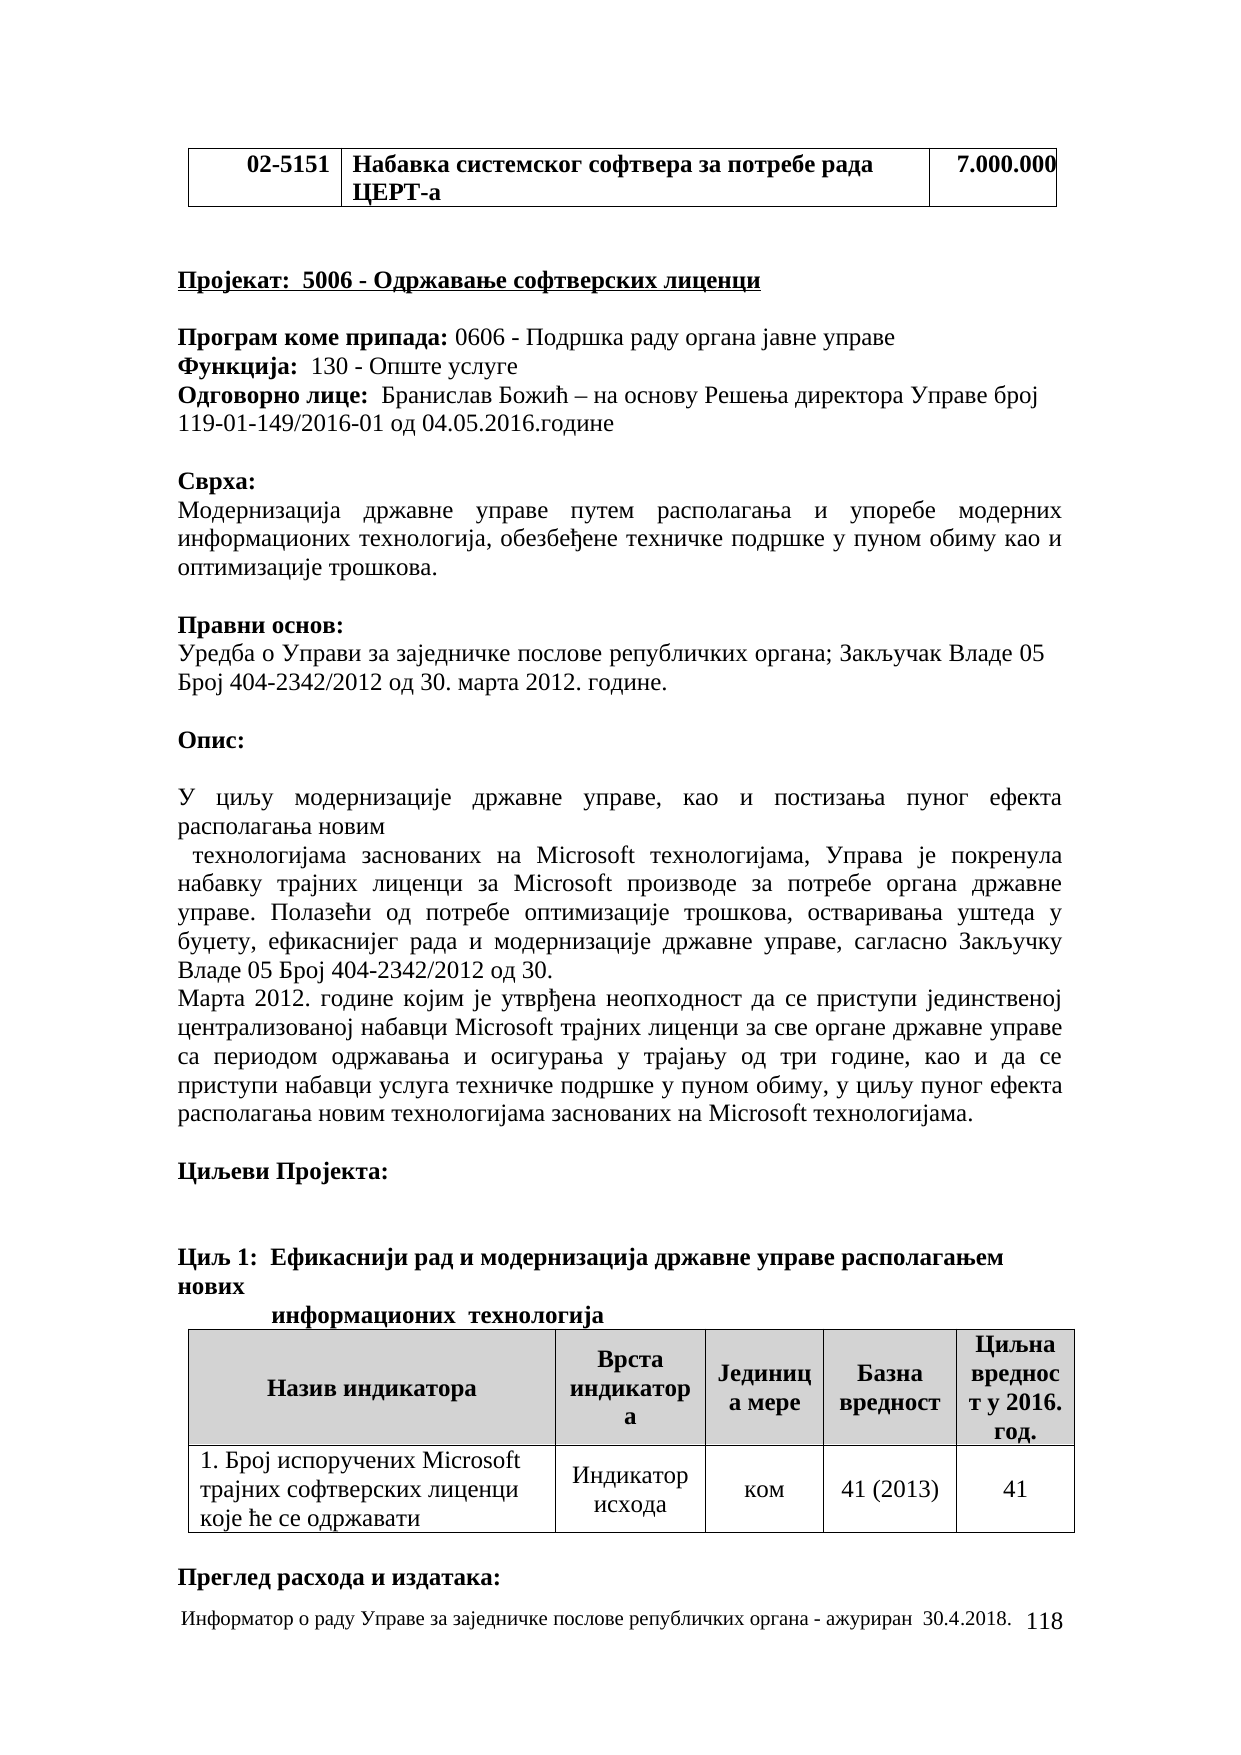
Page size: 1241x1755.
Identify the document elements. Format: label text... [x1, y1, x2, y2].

text Опис: [177, 725, 1063, 782]
text Марта 2012. године којим је утврђена неопходност да се приступи јединственој централизованој набавци Microsoft трајних лиценци за све органе државне управе са периодом одржавања и осигурања у трајању од три године, као и да се приступи набавци услуга техничке подршке у пуном обиму, у циљу пуног ефекта располагања новим технологијама заснованих на Microsoft технологијама. [177, 983, 1063, 1127]
table_cell 1. Број испоручених Microsoft трајних софтверских лиценци које ће се одржавати [189, 1446, 555, 1532]
text информационих технологија [177, 1300, 1063, 1328]
table_cell 41 [957, 1446, 1074, 1532]
text Сврха: Модернизација државне управе путем располагања и упоребе модерних информационих технологија, обезбеђене техничке подршке у пуном обиму као и оптимизације трошкова. [177, 437, 1063, 581]
table_header Врста индикатора [556, 1330, 705, 1444]
table_cell ком [706, 1446, 823, 1532]
text технологијама заснованих на Microsoft технологијама, Управа је покренула набавку трајних лиценци за Microsoft производе за потребе органа државне управе. Полазећи од потребе оптимизације трошкова, остваривања уштеда у буџету, ефикаснијег рада и модернизације државне управе, сагласно Закључку Владе 05 Број 404-2342/2012 од 30. [177, 840, 1063, 983]
table_header Циљна вредност у 2016. год. [957, 1330, 1074, 1444]
text Циљеви Пројекта: [177, 1156, 1063, 1185]
text Циљ 1: Ефикаснији рад и модернизација државне управе располагањем нових [177, 1213, 1063, 1300]
text Уредба о Управи за заједничке послове републичких органа; Закључак Владе 05 Број 404-2342/2012 од 30. марта 2012. године. [177, 638, 1046, 696]
table_cell 7.000.000 [930, 149, 1056, 206]
table_header Базна вредност [824, 1330, 956, 1444]
table_cell Набавка системског софтвера за потребе рада ЦЕРТ-а [342, 149, 929, 206]
text Програм коме припада: 0606 - Подршка раду органа јавне управе Функција: 130 - Опште услуге Одговорно лице: Бранислав Божић – на основу Решења директора Управе број 119-01-149/2016-01 од 04.05.2016.године [177, 293, 1063, 437]
table_header Јединица мере [706, 1330, 823, 1444]
text У циљу модернизације државне управе, као и постизања пуног ефекта располагања новим [177, 782, 1063, 840]
text Пројекат: 5006 - Одржавање софтверских лиценци [177, 265, 1063, 293]
text Правни основ: [177, 581, 1063, 638]
text Преглед расхода и издатака: [177, 1562, 1063, 1590]
table_cell 02-5151 [189, 149, 341, 206]
table_cell 41 (2013) [824, 1446, 956, 1532]
table_header Назив индикатора [189, 1330, 555, 1444]
table_cell Индикатор исхода [556, 1446, 705, 1532]
